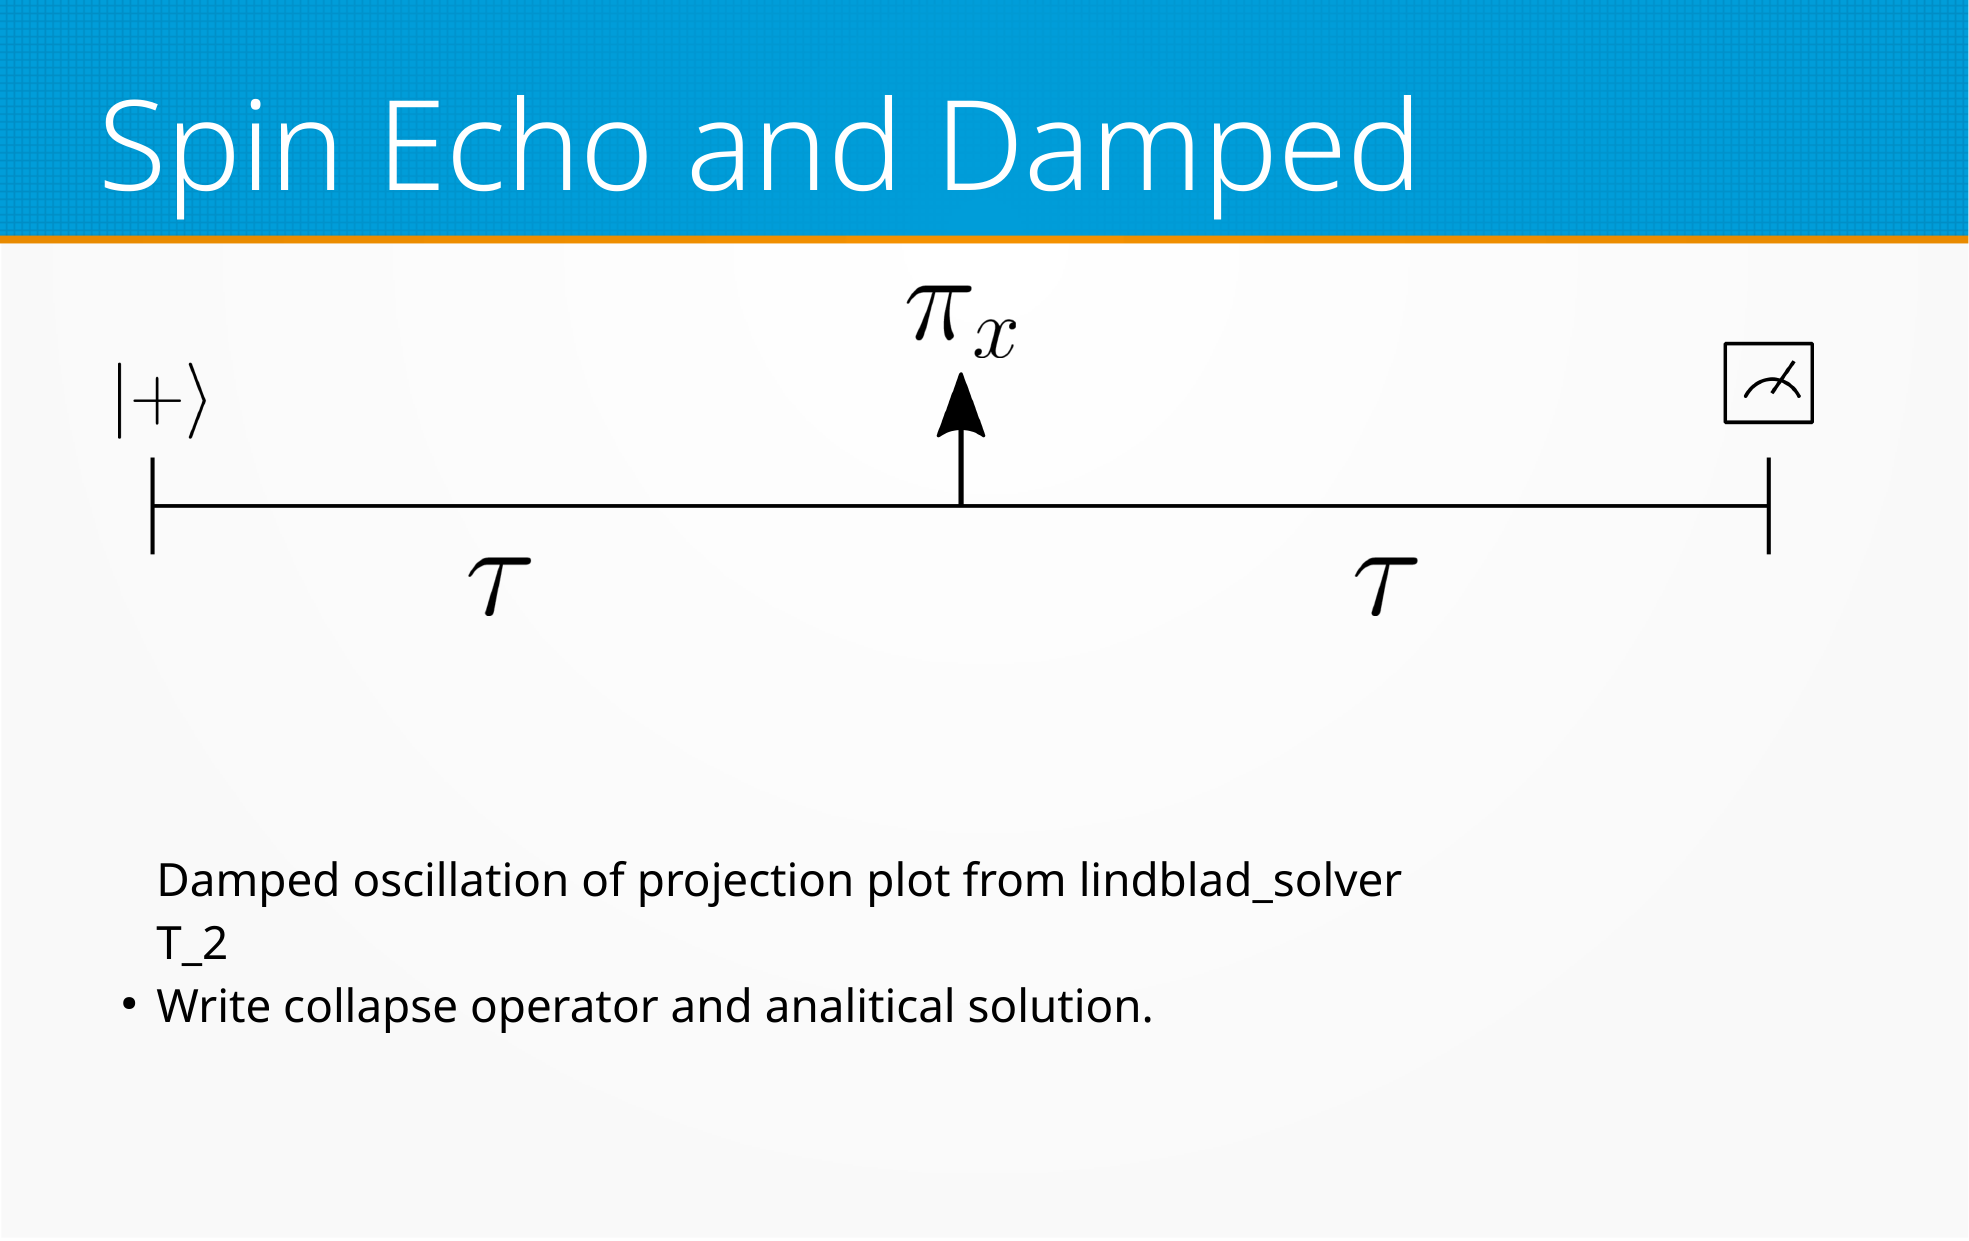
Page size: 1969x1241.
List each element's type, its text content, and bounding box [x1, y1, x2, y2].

text_box Damped oscillation of projection plot from lindblad_solver T_2 Write collapse operator and analitical solution. [115, 855, 1878, 1028]
picture [0, 236, 1969, 1241]
title Spin Echo and Damped [98, 19, 1870, 227]
